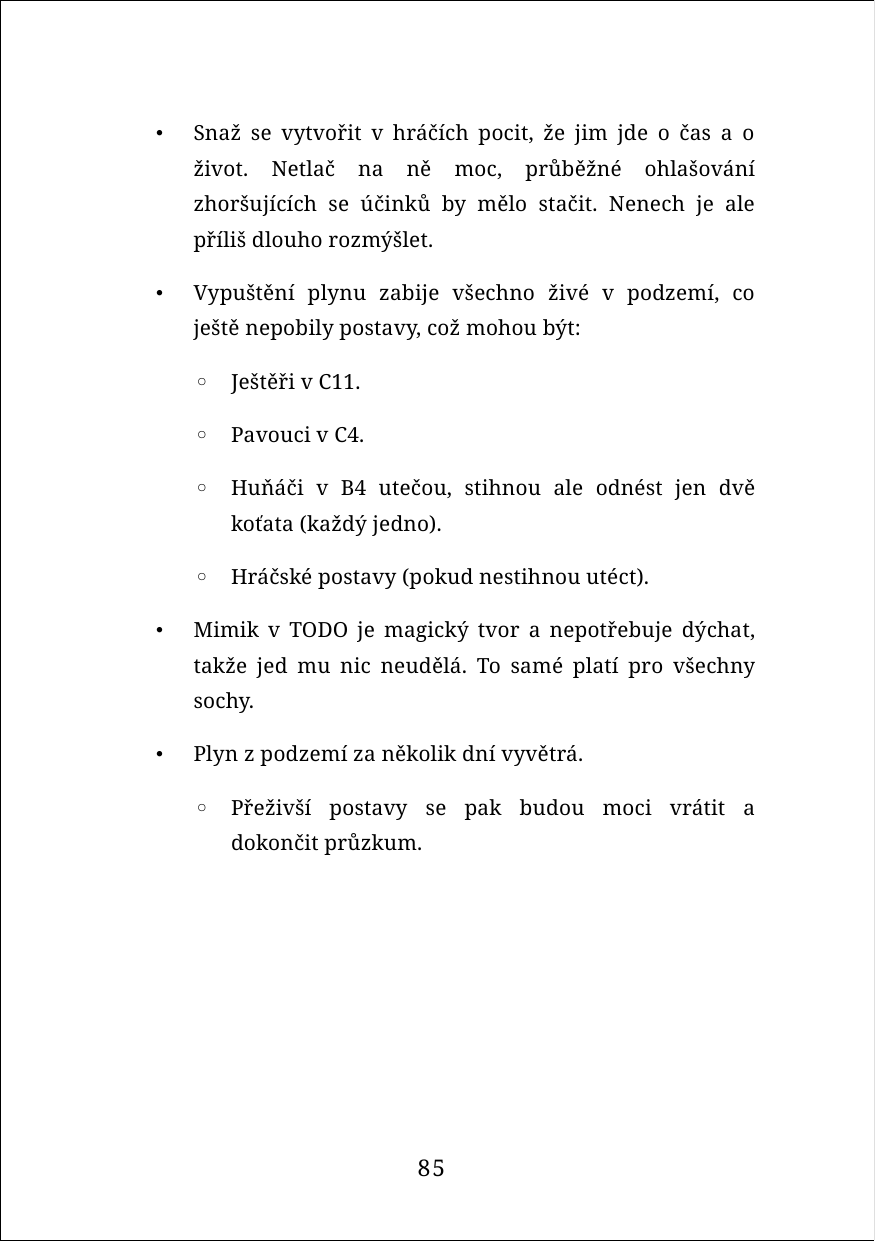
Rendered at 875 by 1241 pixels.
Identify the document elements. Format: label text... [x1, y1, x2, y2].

list Přeživší postavy se pak budou moci vrátit a dokončit průzkum. [193, 793, 756, 857]
list Mimik v TODO je magický tvor a nepotřebuje dýchat, takže jed mu nic neudělá. To samé platí pro všechny sochy. [156, 615, 756, 715]
list Ještěři v C11. [193, 367, 756, 395]
list Vypuštění plynu zabije všechno živé v podzemí, co ještě nepobily postavy, což mohou být: [156, 278, 756, 342]
list Snaž se vytvořit v hráčích pocit, že jim jde o čas a o život. Netlač na ně moc, průběžné ohlašování zhoršujících se účinků by mělo stačit. Nenech je ale příliš dlouho rozmýšlet. [156, 118, 756, 253]
list Hráčské postavy (pokud nestihnou utéct). [193, 562, 756, 590]
list Plyn z podzemí za několik dní vyvětrá. [156, 739, 756, 768]
list Huňáči v B4 utečou, stihnou ale odnést jen dvě koťata (každý jedno). [193, 473, 756, 537]
list Pavouci v C4. [193, 420, 756, 448]
